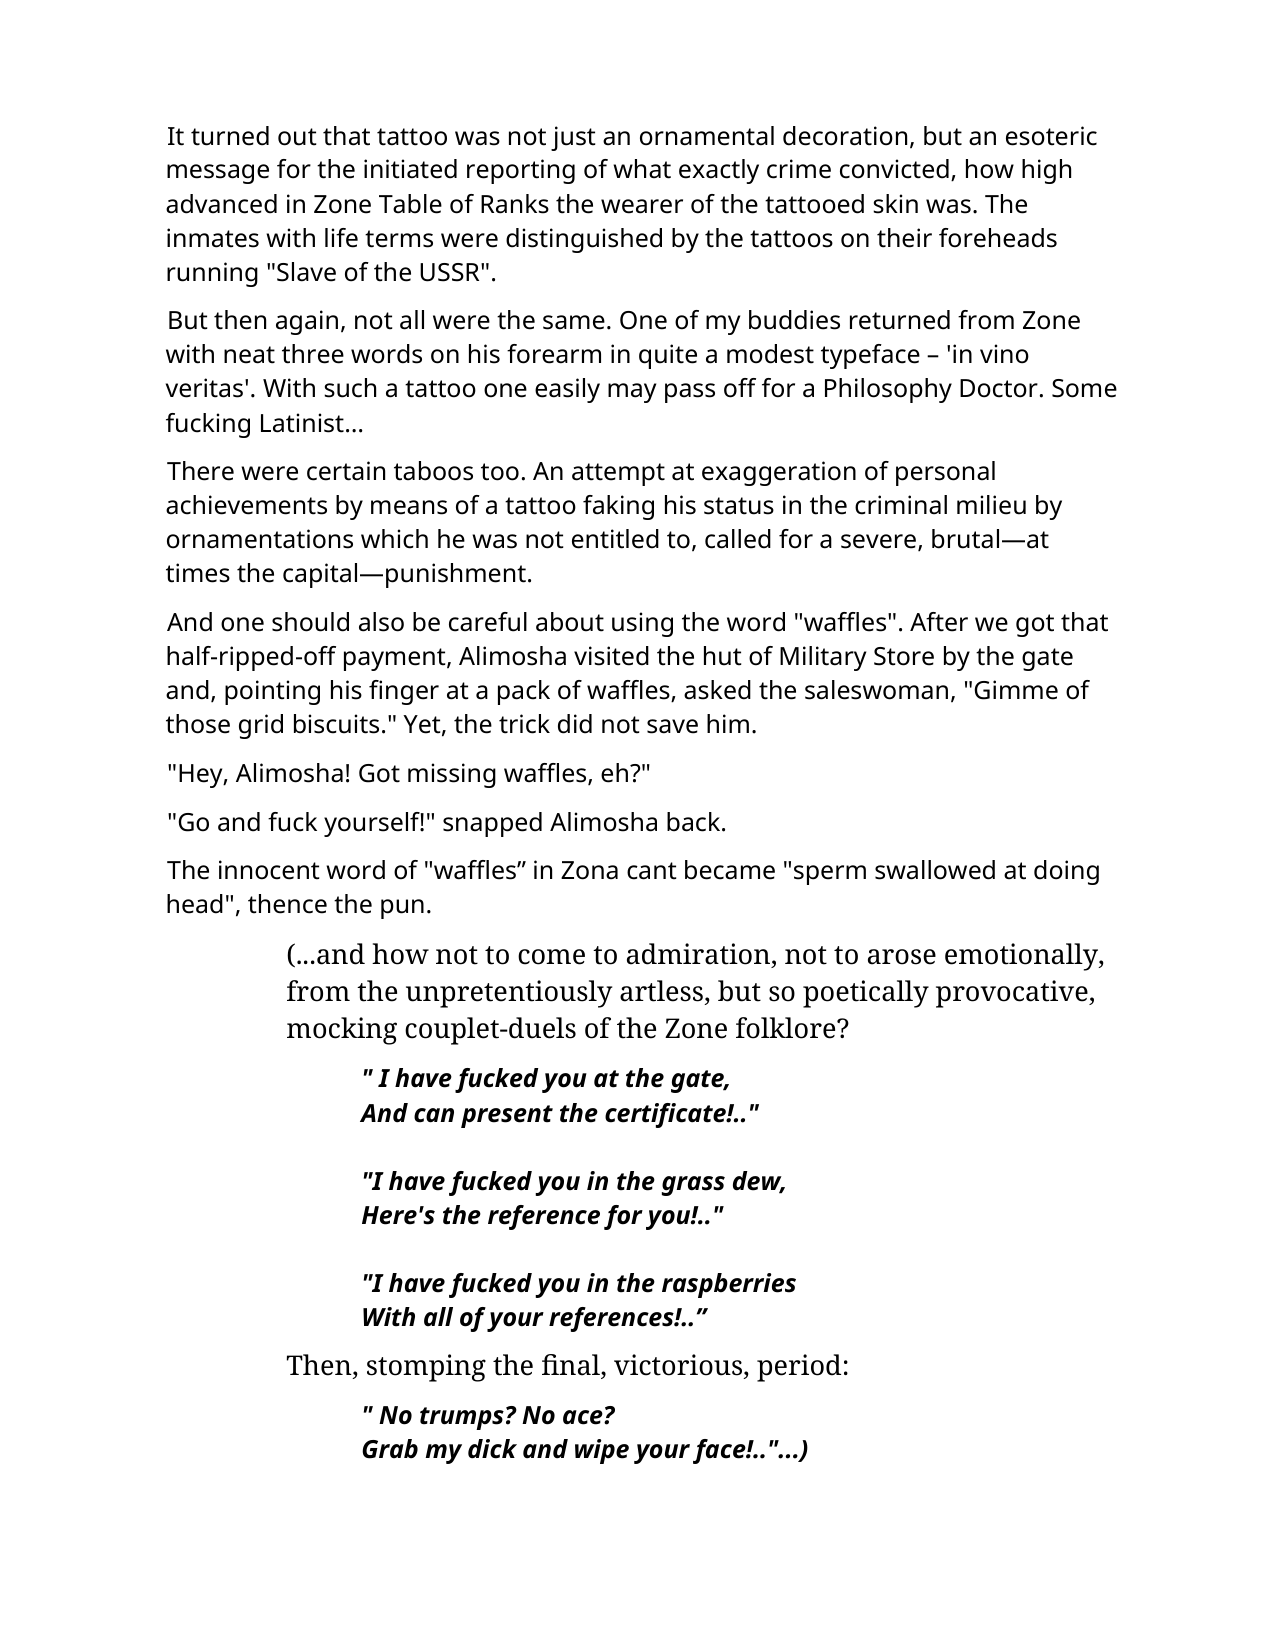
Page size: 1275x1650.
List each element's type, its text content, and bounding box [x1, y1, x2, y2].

text Grab my dick and wipe your face!.."...) [286, 1432, 1118, 1466]
text " No trumps? No ace? [286, 1398, 1118, 1432]
text It turned out that tattoo was not just an ornamental decoration, but an esoteric message for the initiated reporting of what exactly crime convicted, how high advanced in Zone Table of Ranks the wearer of the tattooed skin was. The inmates with life terms were distinguished by the tattoos on their foreheads running "Slave of the USSR". [165, 118, 1118, 288]
list (...and how not to come to admiration, not to arose emotionally, from the unpretentiously artless, but so poetically provocative, mocking couplet-duels of the Zone folklore? [286, 936, 1118, 1046]
text And one should also be careful about using the word "waffles". After we got that half-ripped-off payment, Alimosha visited the hut of Military Store by the gate and, pointing his finger at a pack of waffles, asked the saleswoman, "Gimme of those grid biscuits." Yet, the trick did not save him. [165, 605, 1118, 741]
text The innocent word of "waffles” in Zona cant became "sperm swallowed at doing head", thence the pun. [165, 853, 1118, 921]
text With all of your references!..” [286, 1299, 1118, 1334]
text "Go and fuck yourself!" snapped Alimosha back. [165, 804, 1118, 838]
list Then, stomping the final, victorious, period: [286, 1346, 1118, 1383]
text There were certain taboos too. An attempt at exaggeration of personal achievements by means of a tattoo faking his status in the criminal milieu by ornamentations which he was not entitled to, called for a severe, brutal—at times the capital—punishment. [165, 454, 1118, 590]
text "I have fucked you in the grass dew, [286, 1163, 1118, 1197]
text "Hey, Alimosha! Got missing waffles, eh?" [165, 756, 1118, 789]
text "I have fucked you in the raspberries [286, 1266, 1118, 1299]
text But then again, not all were the same. One of my buddies returned from Zone with neat three words on his forearm in quite a modest typeface – 'in vino veritas'. With such a tattoo one easily may pass off for a Philosophy Doctor. Some fucking Latinist… [165, 303, 1118, 439]
text " I have fucked you at the gate, [286, 1061, 1118, 1095]
text And can present the certificate!.." [286, 1095, 1118, 1163]
text Here's the reference for you!.." [286, 1197, 1118, 1266]
